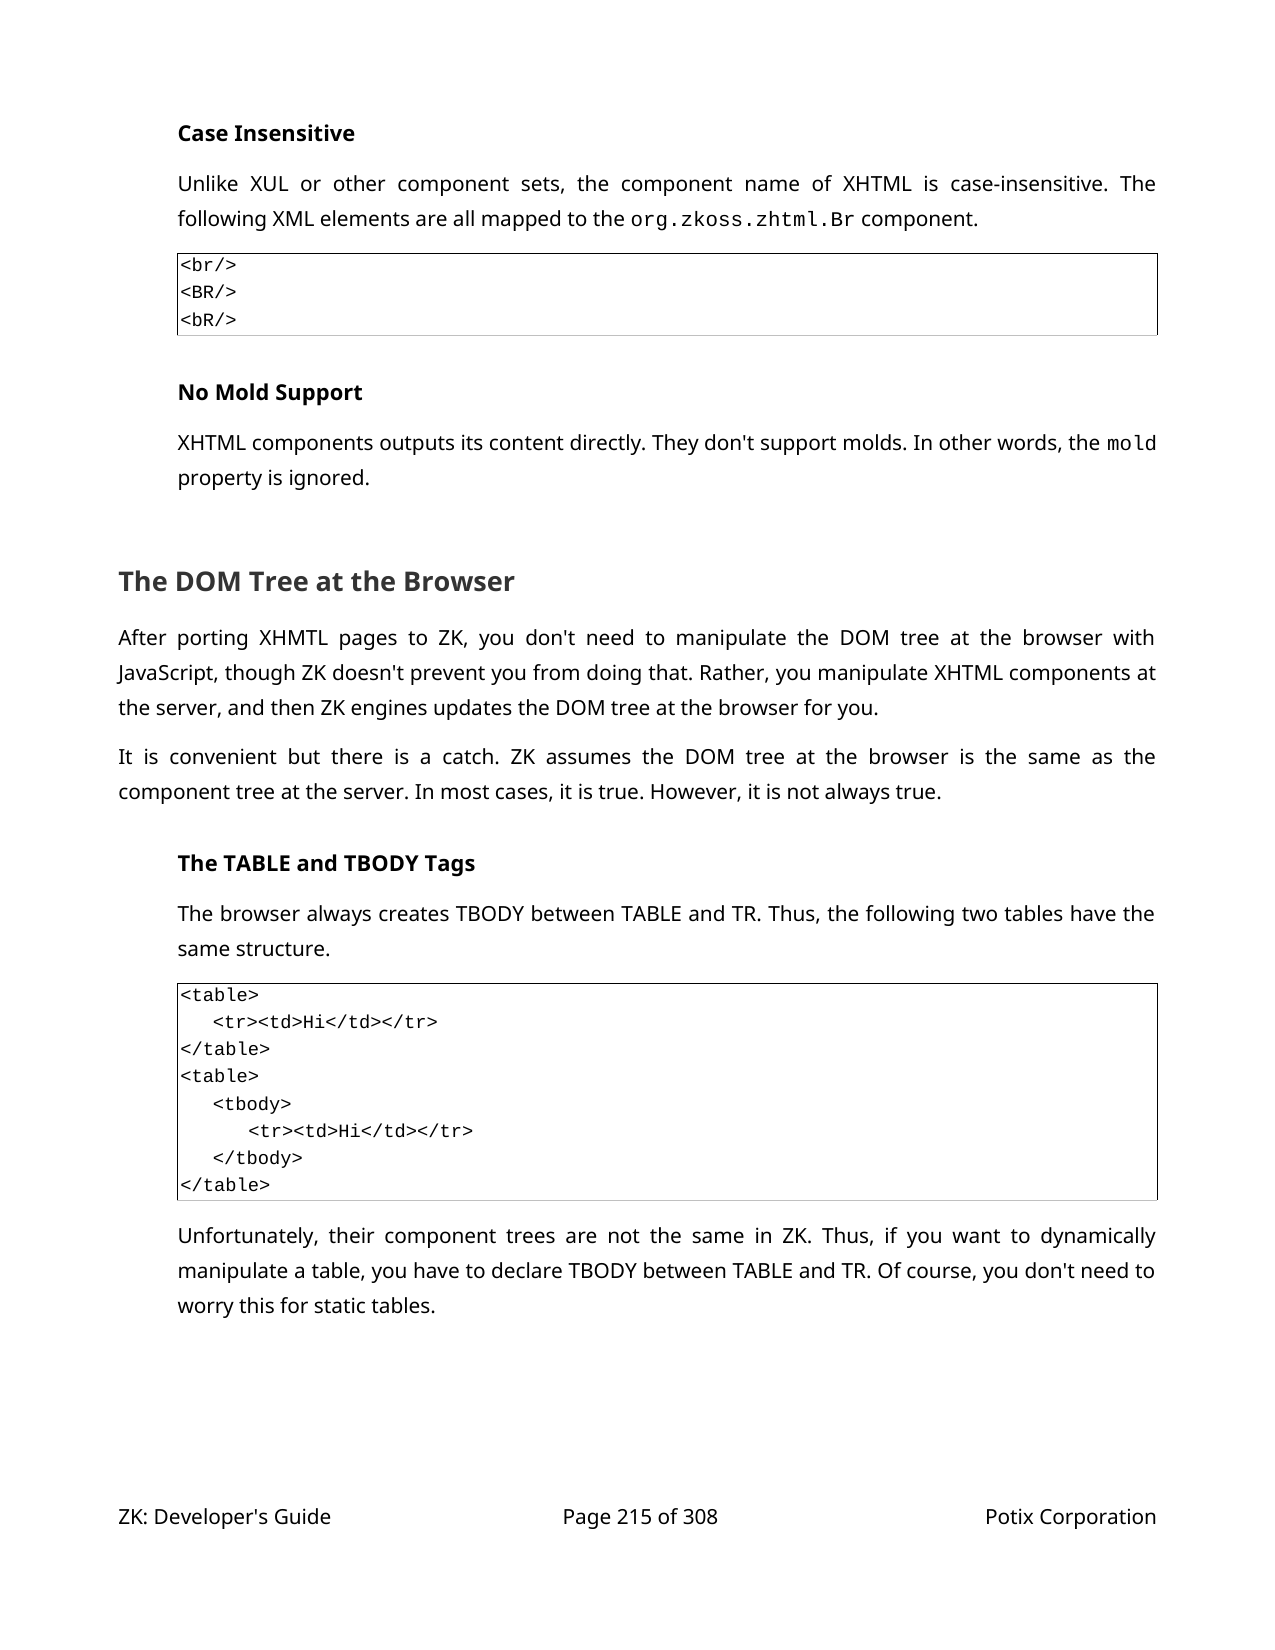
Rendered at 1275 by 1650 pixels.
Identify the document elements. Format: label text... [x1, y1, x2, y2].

text <tr><td>Hi</td></tr> [178, 1119, 1157, 1143]
text </tbody> [178, 1146, 1157, 1170]
text </table> [178, 1037, 1157, 1061]
subtitle No Mold Support [177, 377, 1157, 407]
text <tr><td>Hi</td></tr> [178, 1010, 1157, 1034]
subtitle The TABLE and TBODY Tags [177, 848, 1157, 878]
subtitle The DOM Tree at the Browser [118, 562, 1157, 599]
text <BR/> [178, 280, 1157, 304]
text The browser always creates TBODY between TABLE and TR. Thus, the following two tables have the same structure. [177, 899, 1157, 962]
text </table> [178, 1173, 1157, 1200]
text Unfortunately, their component trees are not the same in ZK. Thus, if you want to dynamically manipulate a table, you have to declare TBODY between TABLE and TR. Of course, you don't need to worry this for static tables. [177, 1221, 1157, 1320]
text <br/> [178, 254, 1157, 277]
text <table> [178, 984, 1157, 1007]
text <table> [178, 1064, 1157, 1089]
text <bR/> [178, 307, 1157, 335]
text XHTML components outputs its content directly. They don't support molds. In other words, the mold property is ignored. [177, 428, 1157, 492]
text <tbody> [178, 1092, 1157, 1116]
text Unlike XUL or other component sets, the component name of XHTML is case-insensitive. The following XML elements are all mapped to the org.zkoss.zhtml.Br component. [177, 169, 1157, 232]
text After porting XHMTL pages to ZK, you don't need to manipulate the DOM tree at the browser with JavaScript, though ZK doesn't prevent you from doing that. Rather, you manipulate XHTML components at the server, and then ZK engines updates the DOM tree at the browser for you. [118, 623, 1157, 722]
subtitle Case Insensitive [177, 118, 1157, 148]
text It is convenient but there is a catch. ZK assumes the DOM tree at the browser is the same as the component tree at the server. In most cases, it is true. However, it is not always true. [118, 742, 1157, 806]
